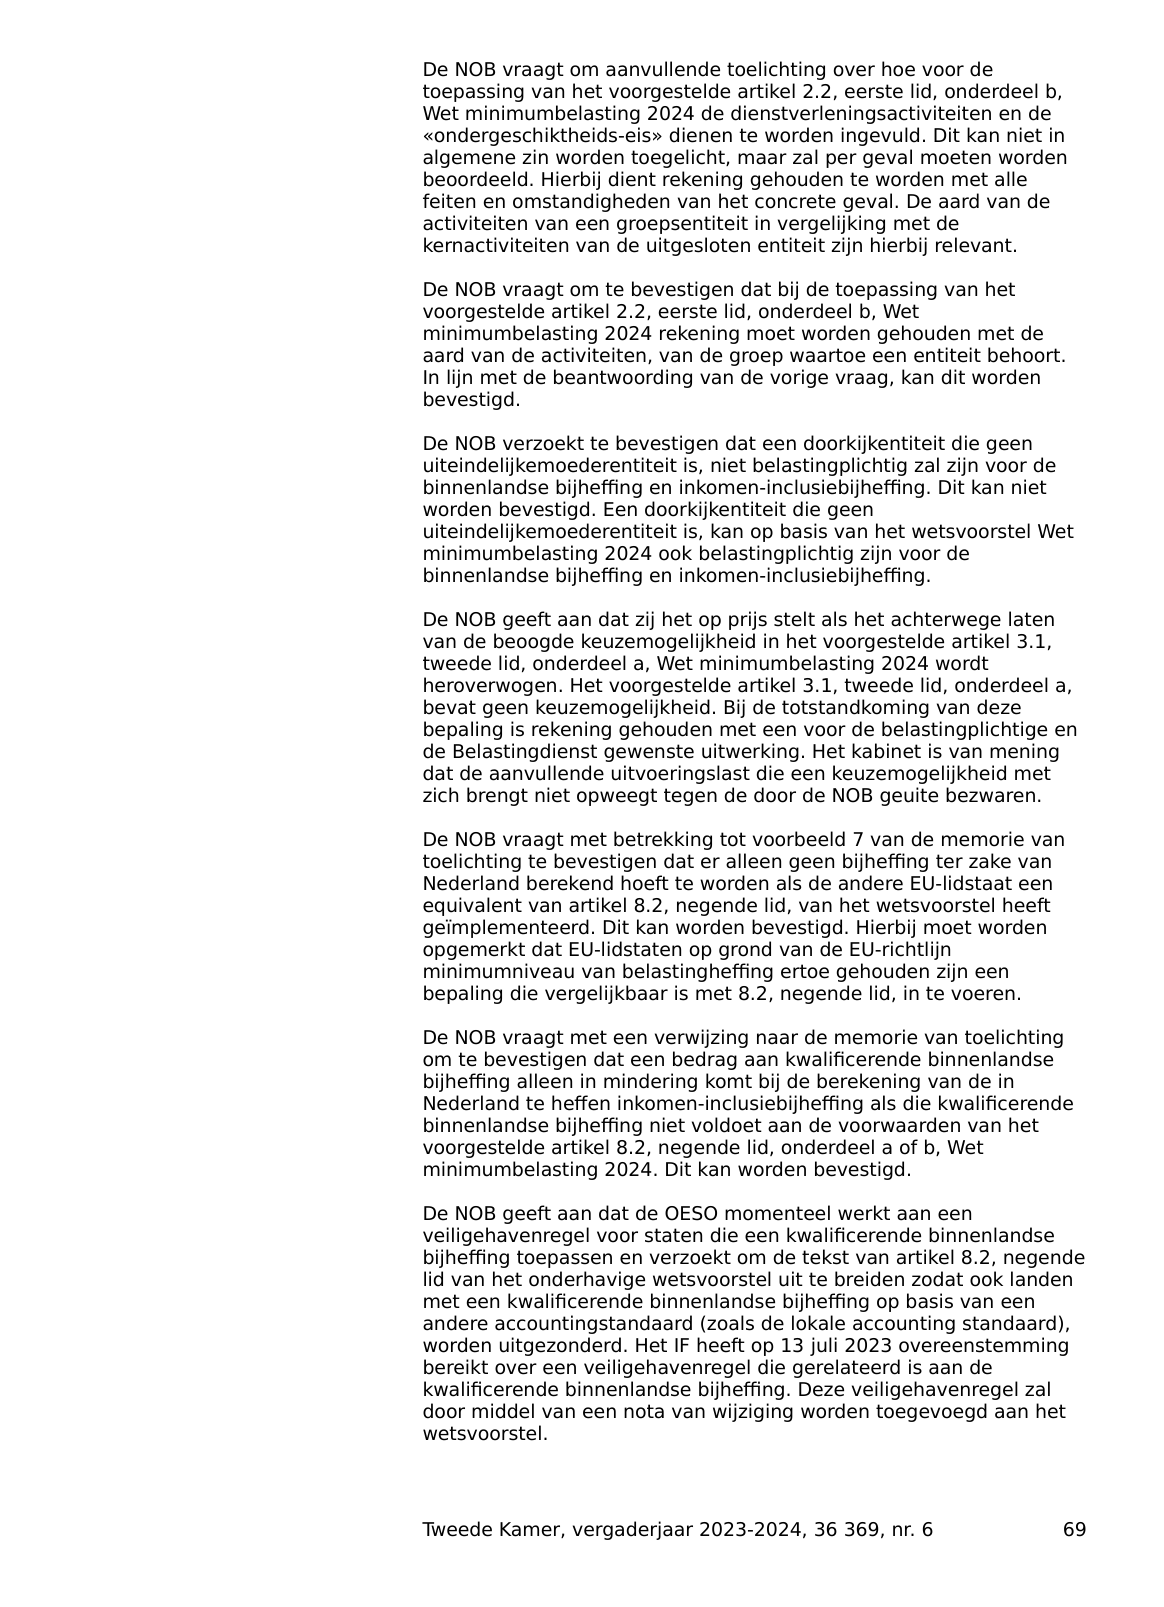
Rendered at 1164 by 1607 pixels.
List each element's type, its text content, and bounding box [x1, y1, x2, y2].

text De NOB vraagt met een verwijzing naar de memorie van toelichting om te bevestigen dat een bedrag aan kwalificerende binnenlandse bijheffing alleen in mindering komt bij de berekening van de in Nederland te heffen inkomen-inclusiebijheffing als die kwalificerende binnenlandse bijheffing niet voldoet aan de voorwaarden van het voorgestelde artikel 8.2, negende lid, onderdeel a of b, Wet minimumbelasting 2024. Dit kan worden bevestigd. [422, 1027, 1087, 1181]
text De NOB geeft aan dat zij het op prijs stelt als het achterwege laten van de beoogde keuzemogelijkheid in het voorgestelde artikel 3.1, tweede lid, onderdeel a, Wet minimumbelasting 2024 wordt heroverwogen. Het voorgestelde artikel 3.1, tweede lid, onderdeel a, bevat geen keuzemogelijkheid. Bij de totstandkoming van deze bepaling is rekening gehouden met een voor de belastingplichtige en de Belastingdienst gewenste uitwerking. Het kabinet is van mening dat de aanvullende uitvoeringslast die een keuzemogelijkheid met zich brengt niet opweegt tegen de door de NOB geuite bezwaren. [422, 609, 1087, 807]
text De NOB vraagt met betrekking tot voorbeeld 7 van de memorie van toelichting te bevestigen dat er alleen geen bijheffing ter zake van Nederland berekend hoeft te worden als de andere EU-lidstaat een equivalent van artikel 8.2, negende lid, van het wetsvoorstel heeft geïmplementeerd. Dit kan worden bevestigd. Hierbij moet worden opgemerkt dat EU-lidstaten op grond van de EU-richtlijn minimumniveau van belastingheffing ertoe gehouden zijn een bepaling die vergelijkbaar is met 8.2, negende lid, in te voeren. [422, 829, 1087, 1005]
text De NOB vraagt om te bevestigen dat bij de toepassing van het voorgestelde artikel 2.2, eerste lid, onderdeel b, Wet minimumbelasting 2024 rekening moet worden gehouden met de aard van de activiteiten, van de groep waartoe een entiteit behoort. In lijn met de beantwoording van de vorige vraag, kan dit worden bevestigd. [422, 279, 1087, 411]
text De NOB geeft aan dat de OESO momenteel werkt aan een veiligehavenregel voor staten die een kwalificerende binnenlandse bijheffing toepassen en verzoekt om de tekst van artikel 8.2, negende lid van het onderhavige wetsvoorstel uit te breiden zodat ook landen met een kwalificerende binnenlandse bijheffing op basis van een andere accountingstandaard (zoals de lokale accounting standaard), worden uitgezonderd. Het IF heeft op 13 juli 2023 overeenstemming bereikt over een veiligehavenregel die gerelateerd is aan de kwalificerende binnenlandse bijheffing. Deze veiligehavenregel zal door middel van een nota van wijziging worden toegevoegd aan het wetsvoorstel. [422, 1203, 1087, 1445]
text De NOB verzoekt te bevestigen dat een doorkijkentiteit die geen uiteindelijkemoederentiteit is, niet belastingplichtig zal zijn voor de binnenlandse bijheffing en inkomen-inclusiebijheffing. Dit kan niet worden bevestigd. Een doorkijkentiteit die geen uiteindelijkemoederentiteit is, kan op basis van het wetsvoorstel Wet minimumbelasting 2024 ook belastingplichtig zijn voor de binnenlandse bijheffing en inkomen-inclusiebijheffing. [422, 433, 1087, 587]
text De NOB vraagt om aanvullende toelichting over hoe voor de toepassing van het voorgestelde artikel 2.2, eerste lid, onderdeel b, Wet minimumbelasting 2024 de dienstverleningsactiviteiten en de «ondergeschiktheids-eis» dienen te worden ingevuld. Dit kan niet in algemene zin worden toegelicht, maar zal per geval moeten worden beoordeeld. Hierbij dient rekening gehouden te worden met alle feiten en omstandigheden van het concrete geval. De aard van de activiteiten van een groepsentiteit in vergelijking met de kernactiviteiten van de uitgesloten entiteit zijn hierbij relevant. [422, 59, 1087, 257]
